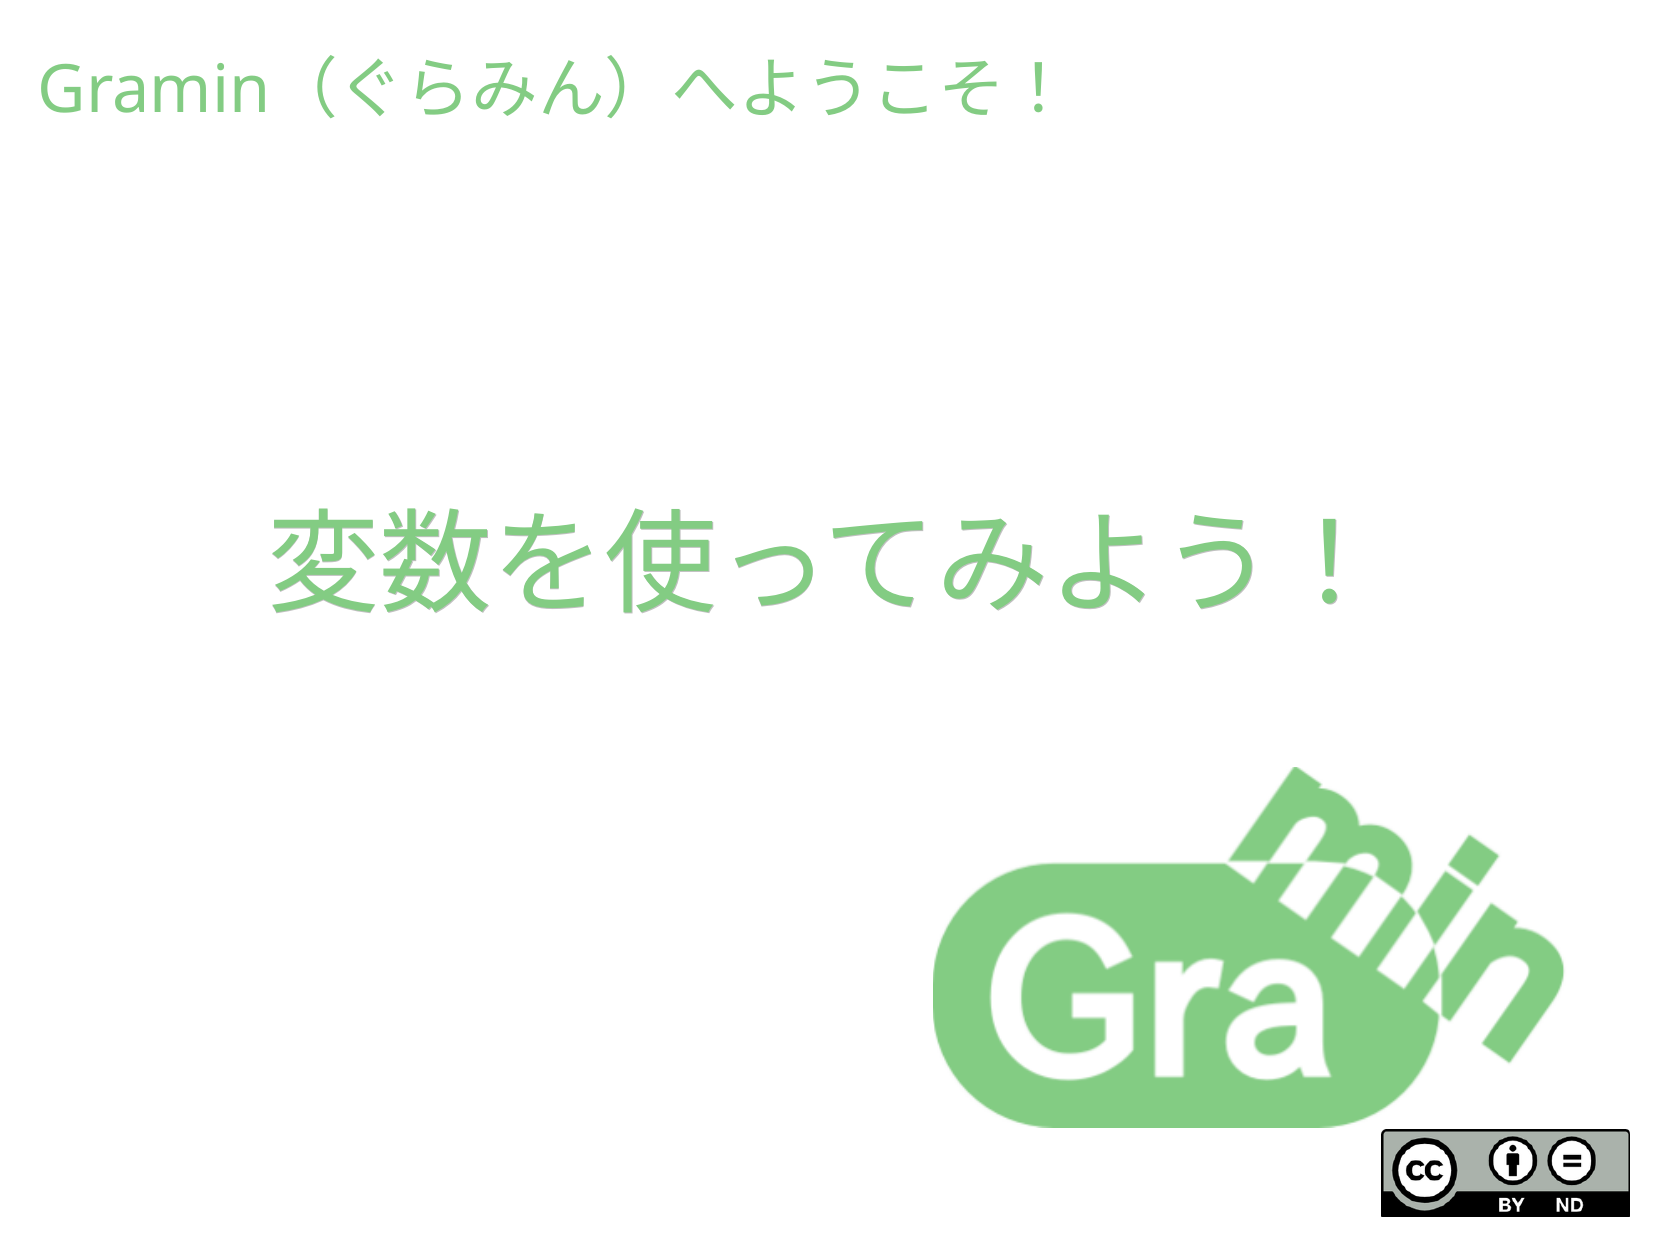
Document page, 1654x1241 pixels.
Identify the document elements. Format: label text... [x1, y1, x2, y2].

title 変数を使ってみよう！ [159, 369, 1495, 741]
picture [1381, 1129, 1630, 1217]
picture [933, 767, 1577, 1128]
title Gramin（ぐらみん）へようこそ！ [35, 33, 1075, 133]
